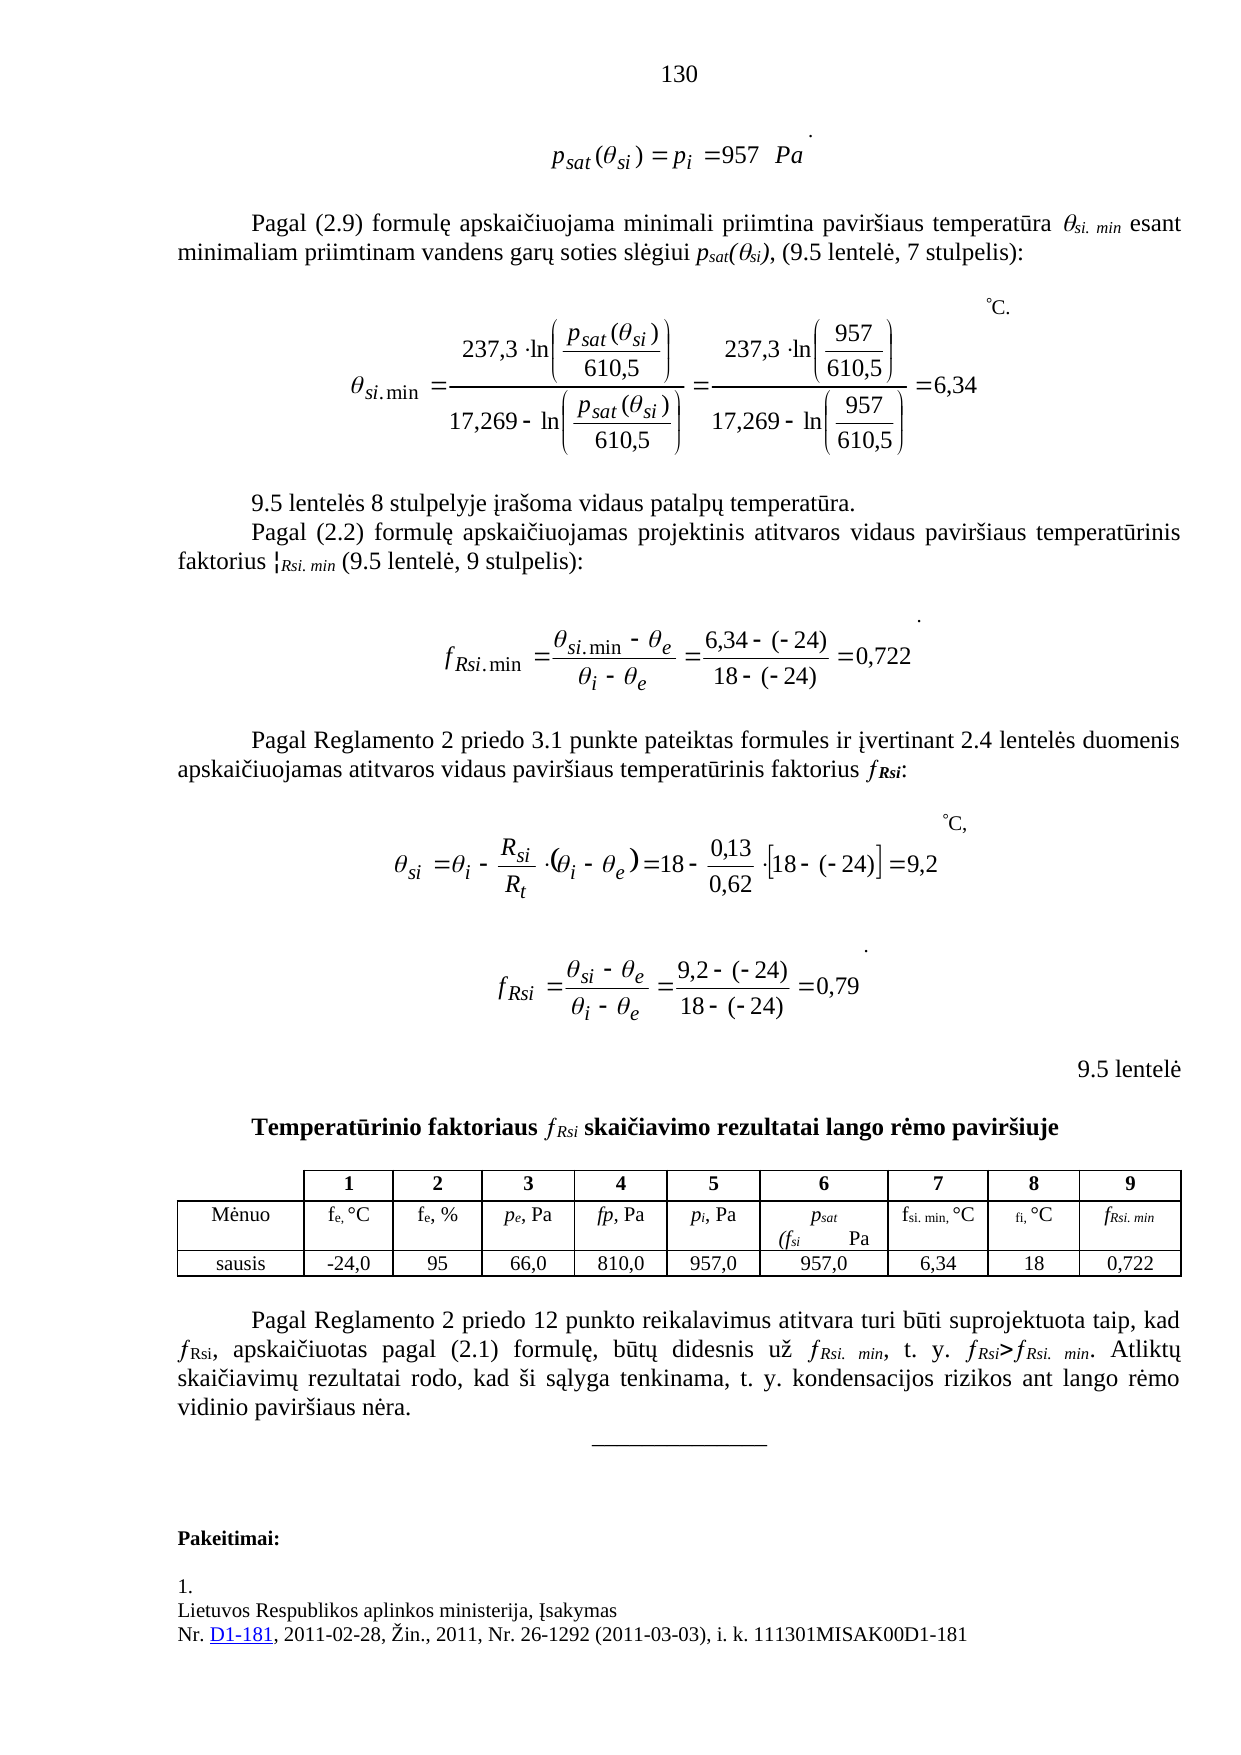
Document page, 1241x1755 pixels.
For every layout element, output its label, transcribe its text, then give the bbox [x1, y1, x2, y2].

text Pagal Reglamento 2 priedo 3.1 punkte pateiktas formules ir įvertinant 2.4 lentelės duomenis apskaičiuojamas atitvaros vidaus paviršiaus temperatūrinis faktorius Rsi: [177, 725, 1181, 782]
table_cell pi, Pa [668, 1202, 759, 1249]
table_cell fe, °C [305, 1202, 392, 1249]
table_header . [177, 603, 1181, 696]
table_cell fe, % [394, 1202, 481, 1249]
text 1. [177, 1574, 1181, 1598]
table_cell psat (fsiPa [761, 1202, 887, 1249]
table_cell fsi. min, °C [889, 1202, 987, 1249]
text Nr. D1-181, 2011-02-28, Žin., 2011, Nr. 26-1292 (2011-03-03), i. k. 111301MISAK00D1-181 [177, 1622, 1181, 1646]
table_header [177, 1170, 303, 1200]
table_header . [177, 118, 1181, 180]
table_cell fi, °C [989, 1202, 1079, 1249]
table_cell pe, Pa [483, 1202, 574, 1249]
table_header 7 [889, 1171, 987, 1200]
table_header °C. [177, 295, 1181, 459]
table_header °C, [177, 811, 1181, 904]
table_header 6 [761, 1171, 887, 1200]
table_cell Mėnuo [178, 1202, 303, 1249]
table_header 9 [1080, 1171, 1180, 1200]
table_cell 6,34 [889, 1251, 987, 1275]
table_header 4 [575, 1171, 666, 1200]
table_header . [177, 933, 1181, 1026]
table_cell 957,0 [761, 1251, 887, 1275]
text 9.5 lentelė [177, 1054, 1181, 1083]
table_header 1 [305, 1171, 392, 1200]
text 9.5 lentelės 8 stulpelyje įrašoma vidaus patalpų temperatūra. [177, 488, 1181, 517]
text Temperatūrinio faktoriaus Rsi skaičiavimo rezultatai lango rėmo paviršiuje [177, 1112, 1181, 1141]
table_header 3 [483, 1171, 574, 1200]
table_cell 95 [394, 1251, 481, 1275]
table_cell sausis [178, 1251, 303, 1275]
text Pakeitimai: [177, 1526, 1181, 1550]
table_cell -24,0 [305, 1251, 392, 1275]
text Pagal (2.9) formulę apskaičiuojama minimali priimtina paviršiaus temperatūra qsi. min esant minimaliam priimtinam vandens garų soties slėgiui psat(qsi), (9.5 lentelė, 7 stulpelis): [177, 208, 1181, 266]
text Lietuvos Respublikos aplinkos ministerija, Įsakymas [177, 1598, 1181, 1622]
table_cell 0,722 [1080, 1251, 1180, 1275]
text Pagal (2.2) formulę apskaičiuojamas projektinis atitvaros vidaus paviršiaus temperatūrinis faktorius ¦Rsi. min (9.5 lentelė, 9 stulpelis): [177, 517, 1181, 574]
table_cell 18 [989, 1251, 1079, 1275]
table_header 8 [989, 1171, 1079, 1200]
table_cell 810,0 [575, 1251, 666, 1275]
text ______________ [177, 1421, 1181, 1449]
table_cell 66,0 [483, 1251, 574, 1275]
table_header 5 [668, 1171, 759, 1200]
table_cell 957,0 [668, 1251, 759, 1275]
table_cell fRsi. min [1080, 1202, 1180, 1249]
table_cell fp, Pa [575, 1202, 666, 1249]
text Pagal Reglamento 2 priedo 12 punkto reikalavimus atitvara turi būti suprojektuota taip, kad Rsi, apskaičiuotas pagal (2.1) formulę, būtų didesnis už Rsi. min, t. y. Rsi>Rsi. min. Atliktų skaičiavimų rezultatai rodo, kad ši sąlyga tenkinama, t. y. kondensacijos rizikos ant lango rėmo vidinio paviršiaus nėra. [177, 1306, 1181, 1421]
table_header 2 [394, 1171, 481, 1200]
